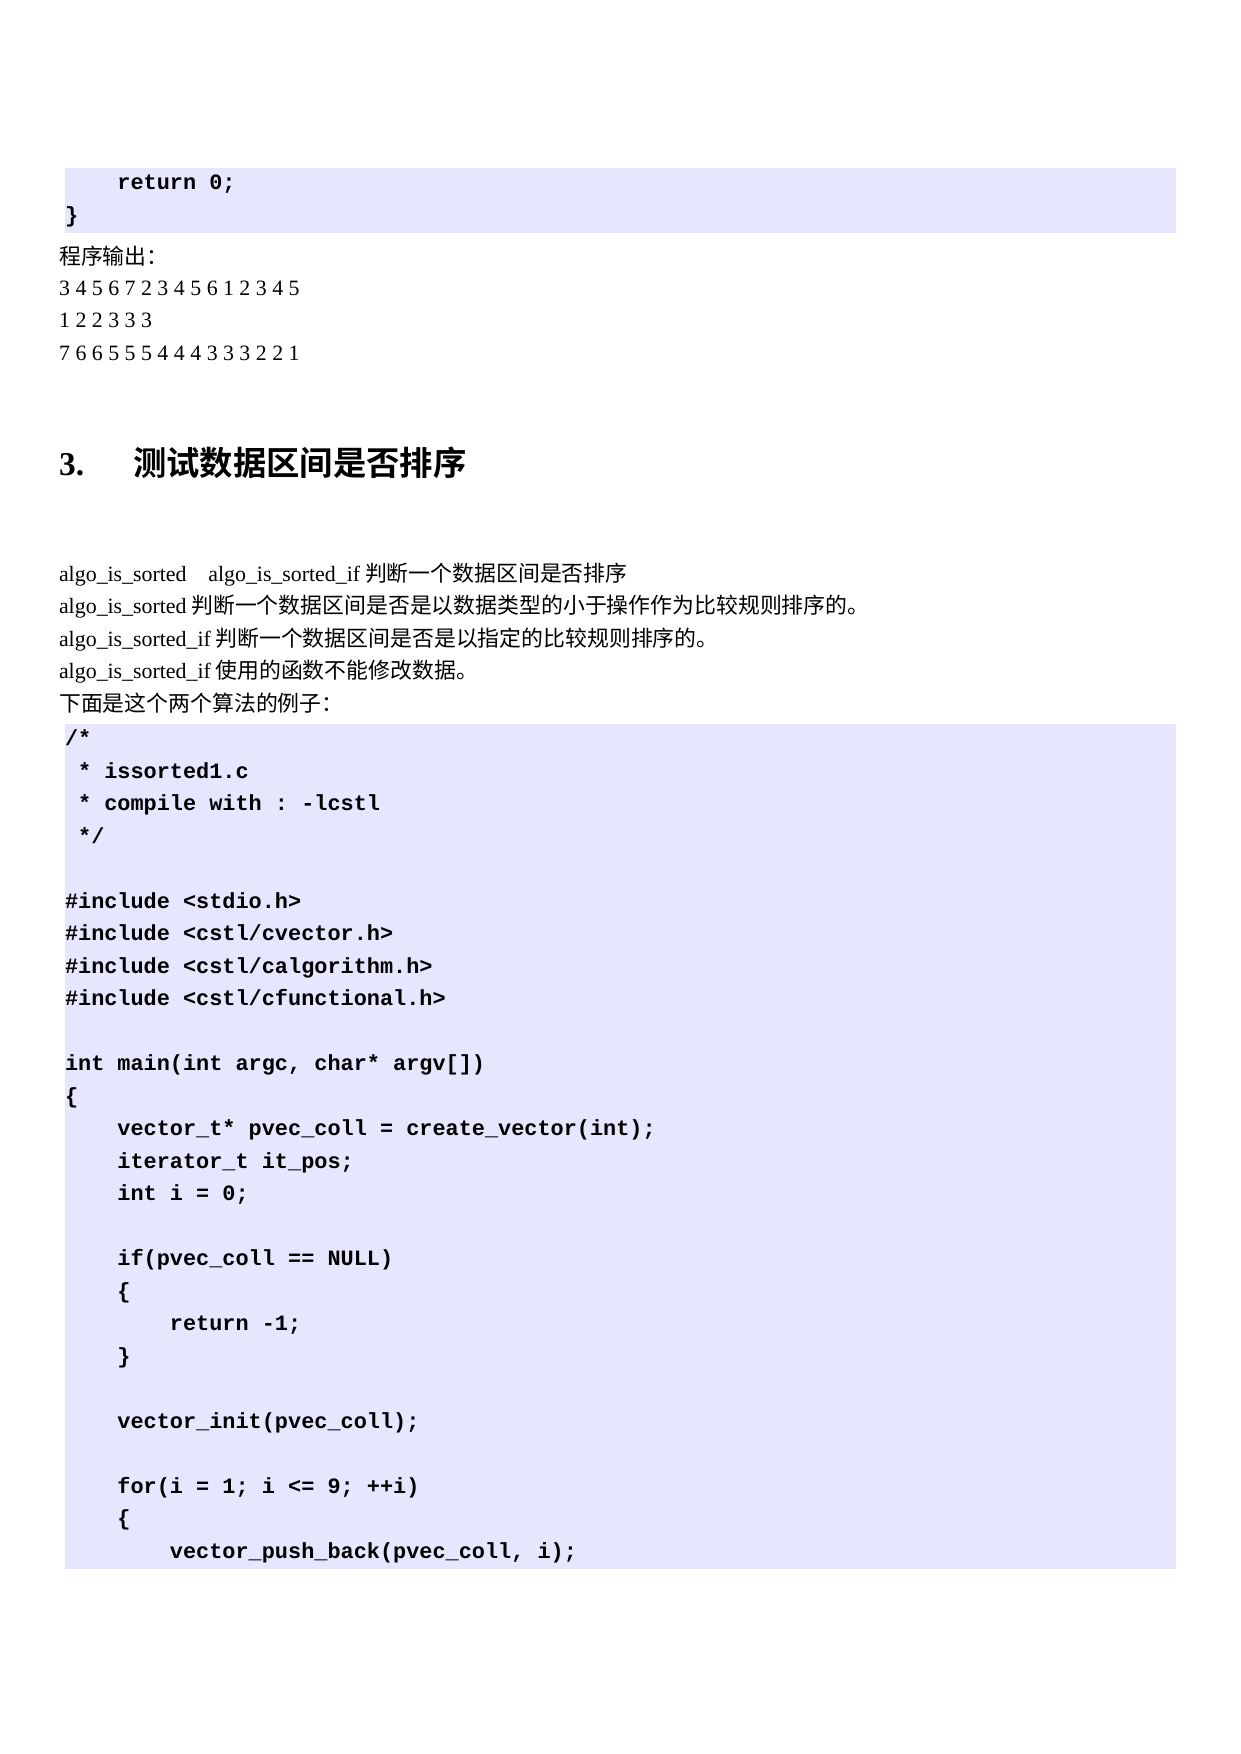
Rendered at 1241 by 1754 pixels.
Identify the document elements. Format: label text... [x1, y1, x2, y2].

text 3 4 5 6 7 2 3 4 5 6 1 2 3 4 5 [59, 271, 1181, 303]
table_header /* * issorted1.c * compile with : -lcstl */ #include <stdio.h> #include <cstl/cvector.h> #include <cstl/calgorithm.h> #include <cstl/cfunctional.h> int main(int argc, char* argv[]) { vector_t* pvec_coll = create_vector(int); iterator_t it_pos; int i = 0; if(pvec_coll == NULL) { return -1; } vector_init(pvec_coll); for(i = 1; i <= 9; ++i) { vector_push_back(pvec_coll, i); [60, 719, 1181, 1574]
text algo_is_sorted判断一个数据区间是否是以数据类型的小于操作作为比较规则排序的。 [59, 588, 1181, 620]
text algo_is_sorted algo_is_sorted_if判断一个数据区间是否排序 [59, 555, 1181, 588]
text 1 2 2 3 3 3 [59, 303, 1181, 336]
text 下面是这个两个算法的例子： [59, 685, 1181, 718]
text 程序输出： [59, 240, 1181, 271]
table_header return 0; } [60, 163, 1181, 238]
subtitle 测试数据区间是否排序 [59, 428, 1181, 493]
text algo_is_sorted_if使用的函数不能修改数据。 [59, 653, 1181, 685]
text 7 6 6 5 5 5 4 4 4 3 3 3 2 2 1 [59, 336, 1181, 368]
text algo_is_sorted_if判断一个数据区间是否是以指定的比较规则排序的。 [59, 620, 1181, 653]
